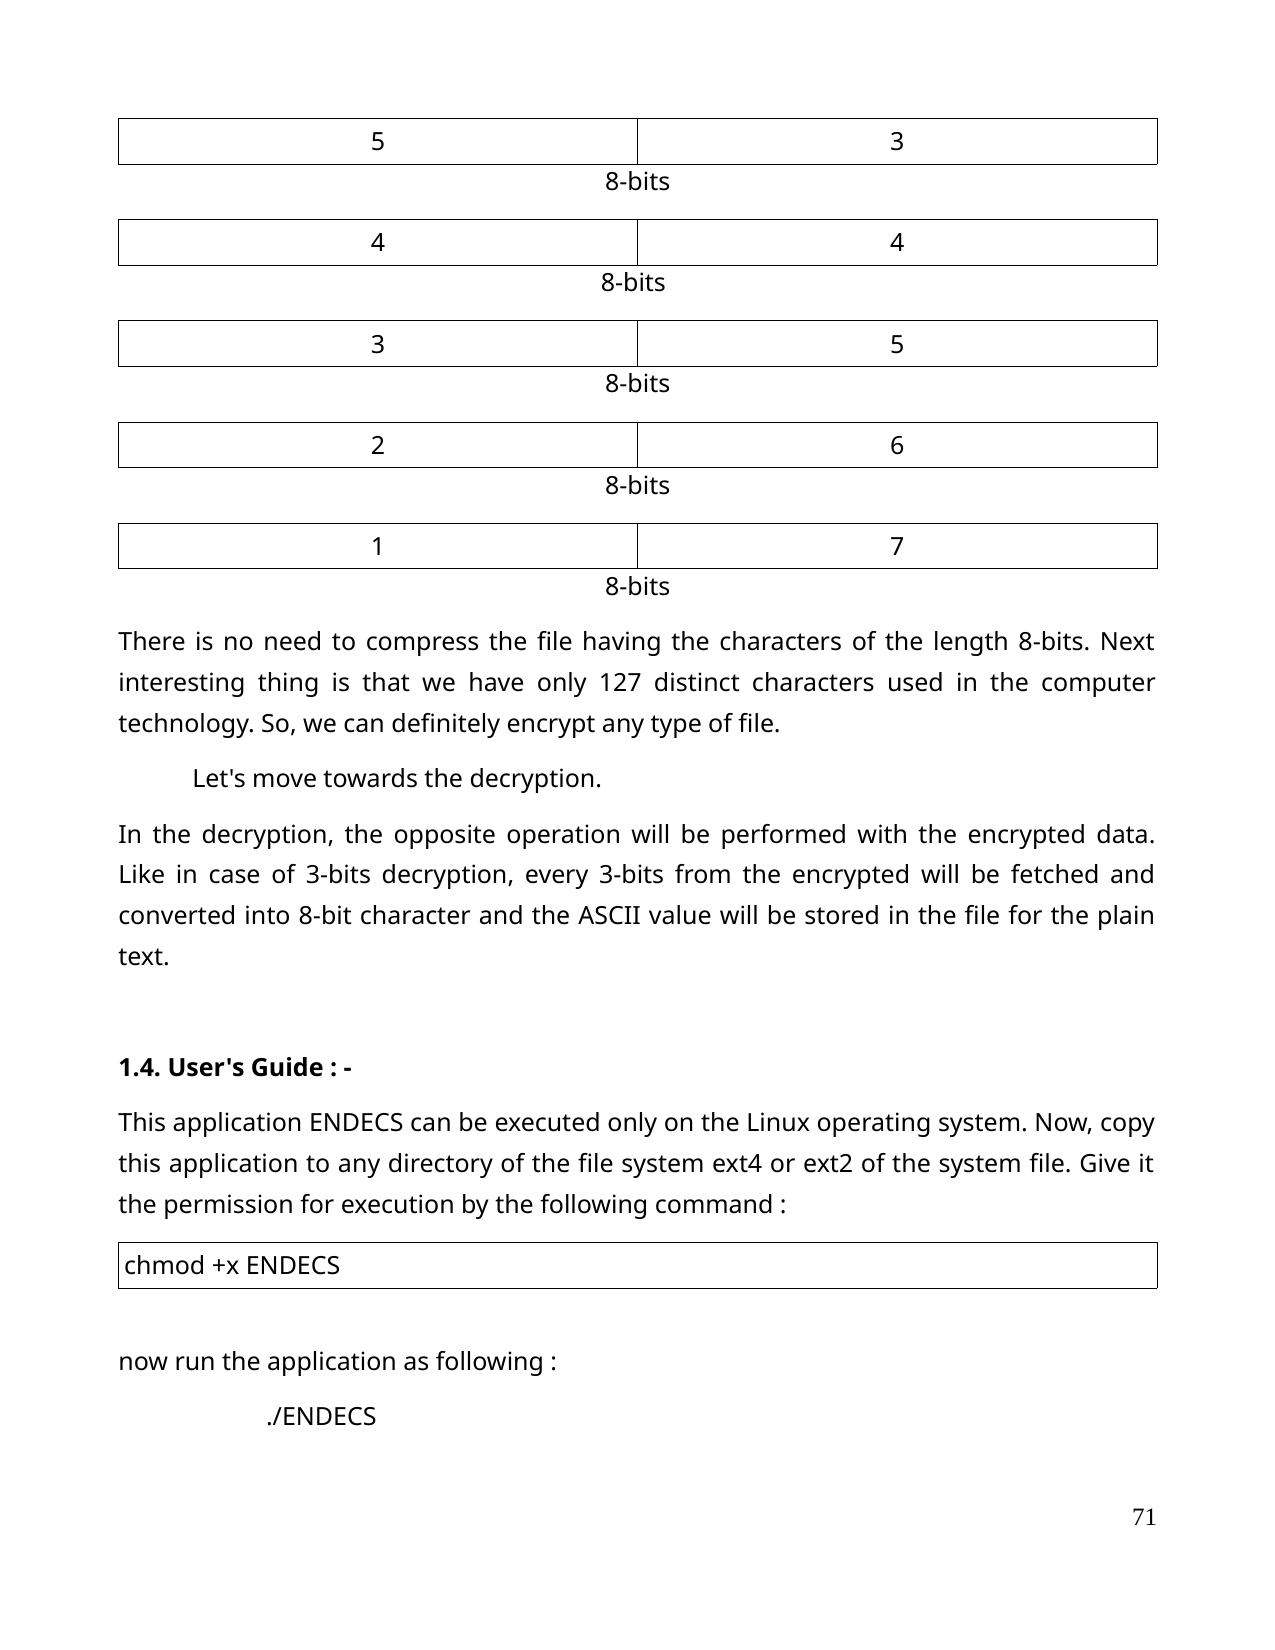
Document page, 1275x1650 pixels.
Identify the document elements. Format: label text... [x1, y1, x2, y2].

text 1.4. User's Guide : - [118, 1050, 1157, 1084]
text Let's move towards the decryption. [118, 761, 1157, 795]
text now run the application as following : [118, 1343, 1157, 1377]
table_header 3 [119, 321, 637, 366]
text 8-bits [118, 367, 1157, 400]
table_header chmod +x ENDECS [119, 1243, 1157, 1288]
table_header 7 [638, 524, 1157, 568]
table_header 4 [119, 220, 637, 265]
table_header 5 [638, 321, 1157, 366]
text In the decryption, the opposite operation will be performed with the encrypted data. Like in case of 3-bits decryption, every 3-bits from the encrypted will be fetched and converted into 8-bit character and the ASCII value will be stored in the file for the plain text. [118, 816, 1157, 973]
text This application ENDECS can be executed only on the Linux operating system. Now, copy this application to any directory of the file system ext4 or ext2 of the system file. Give it the permission for execution by the following command : [118, 1105, 1157, 1221]
table_header 4 [638, 220, 1157, 265]
table_header 1 [119, 524, 637, 568]
table_header 5 [119, 119, 637, 164]
table_header 3 [638, 119, 1157, 164]
text 8-bits [118, 165, 1157, 198]
text 8-bits [118, 468, 1157, 501]
table_header 6 [638, 423, 1157, 467]
table_header 2 [119, 423, 637, 467]
text 8-bits [118, 266, 1157, 299]
text 8-bits [118, 569, 1157, 602]
text There is no need to compress the file having the characters of the length 8-bits. Next interesting thing is that we have only 127 distinct characters used in the computer technology. So, we can definitely encrypt any type of file. [118, 624, 1157, 739]
text ./ENDECS [118, 1399, 1157, 1433]
